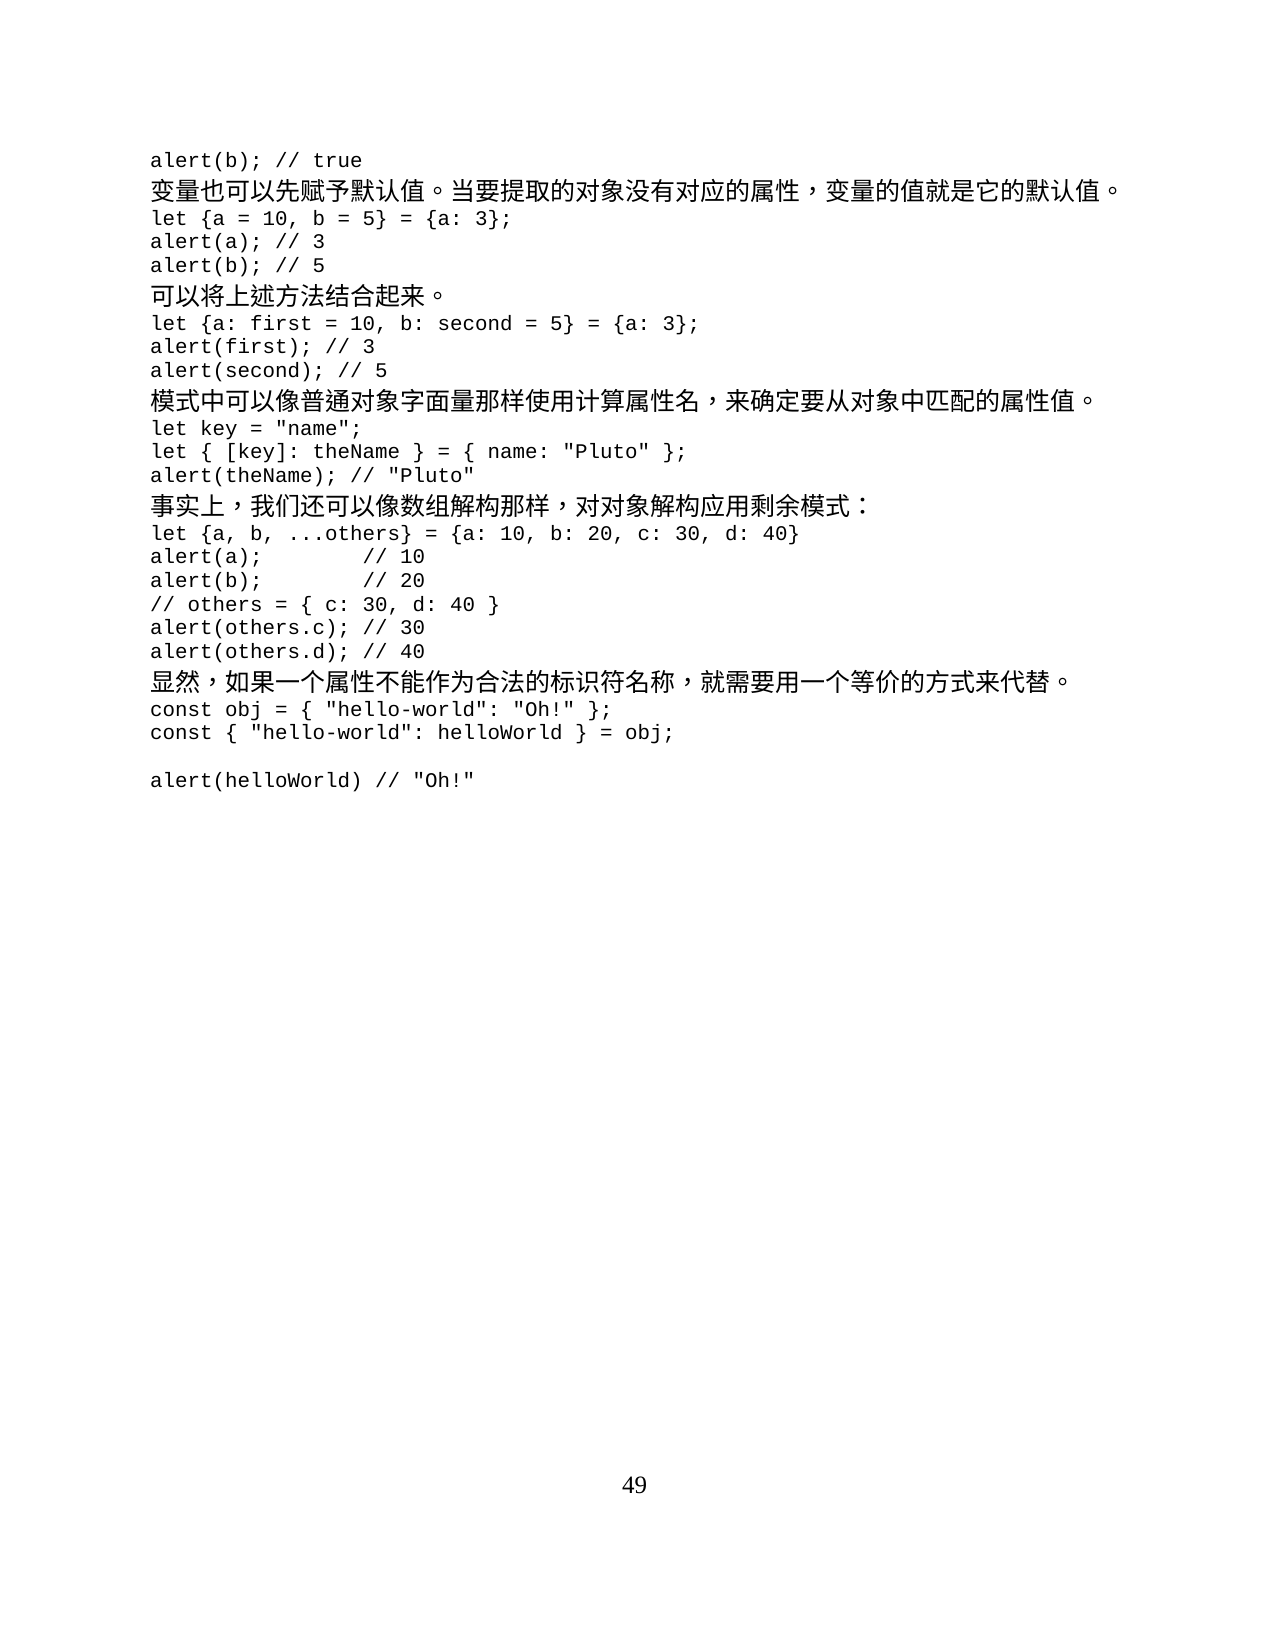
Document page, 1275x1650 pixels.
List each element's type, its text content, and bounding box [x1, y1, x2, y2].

text alert(helloWorld) // "Oh!" [150, 769, 1125, 793]
text 变量也可以先赋予默认值。当要提取的对象没有对应的属性，变量的值就是它的默认值。 [150, 174, 1125, 208]
text alert(theName); // "Pluto" [150, 465, 1125, 489]
text alert(b); // true [150, 150, 1125, 174]
text 可以将上述方法结合起来。 [150, 279, 1125, 313]
text alert(others.d); // 40 [150, 641, 1125, 664]
text // others = { c: 30, d: 40 } [150, 594, 1125, 617]
text alert(b); // 20 [150, 570, 1125, 594]
text alert(second); // 5 [150, 360, 1125, 384]
text alert(first); // 3 [150, 336, 1125, 360]
text const { "hello-world": helloWorld } = obj; [150, 722, 1125, 746]
text alert(others.c); // 30 [150, 617, 1125, 641]
text let {a = 10, b = 5} = {a: 3}; [150, 208, 1125, 231]
text let {a, b, ...others} = {a: 10, b: 20, c: 30, d: 40} [150, 523, 1125, 546]
text const obj = { "hello-world": "Oh!" }; [150, 699, 1125, 722]
text alert(a); // 3 [150, 231, 1125, 255]
text let key = "name"; [150, 418, 1125, 441]
text alert(b); // 5 [150, 255, 1125, 279]
text alert(a); // 10 [150, 546, 1125, 570]
text let {a: first = 10, b: second = 5} = {a: 3}; [150, 313, 1125, 336]
text 事实上，我们还可以像数组解构那样，对对象解构应用剩余模式： [150, 489, 1125, 523]
text 显然，如果一个属性不能作为合法的标识符名称，就需要用一个等价的方式来代替。 [150, 664, 1125, 699]
text 模式中可以像普通对象字面量那样使用计算属性名，来确定要从对象中匹配的属性值。 [150, 384, 1125, 418]
text let { [key]: theName } = { name: "Pluto" }; [150, 441, 1125, 465]
